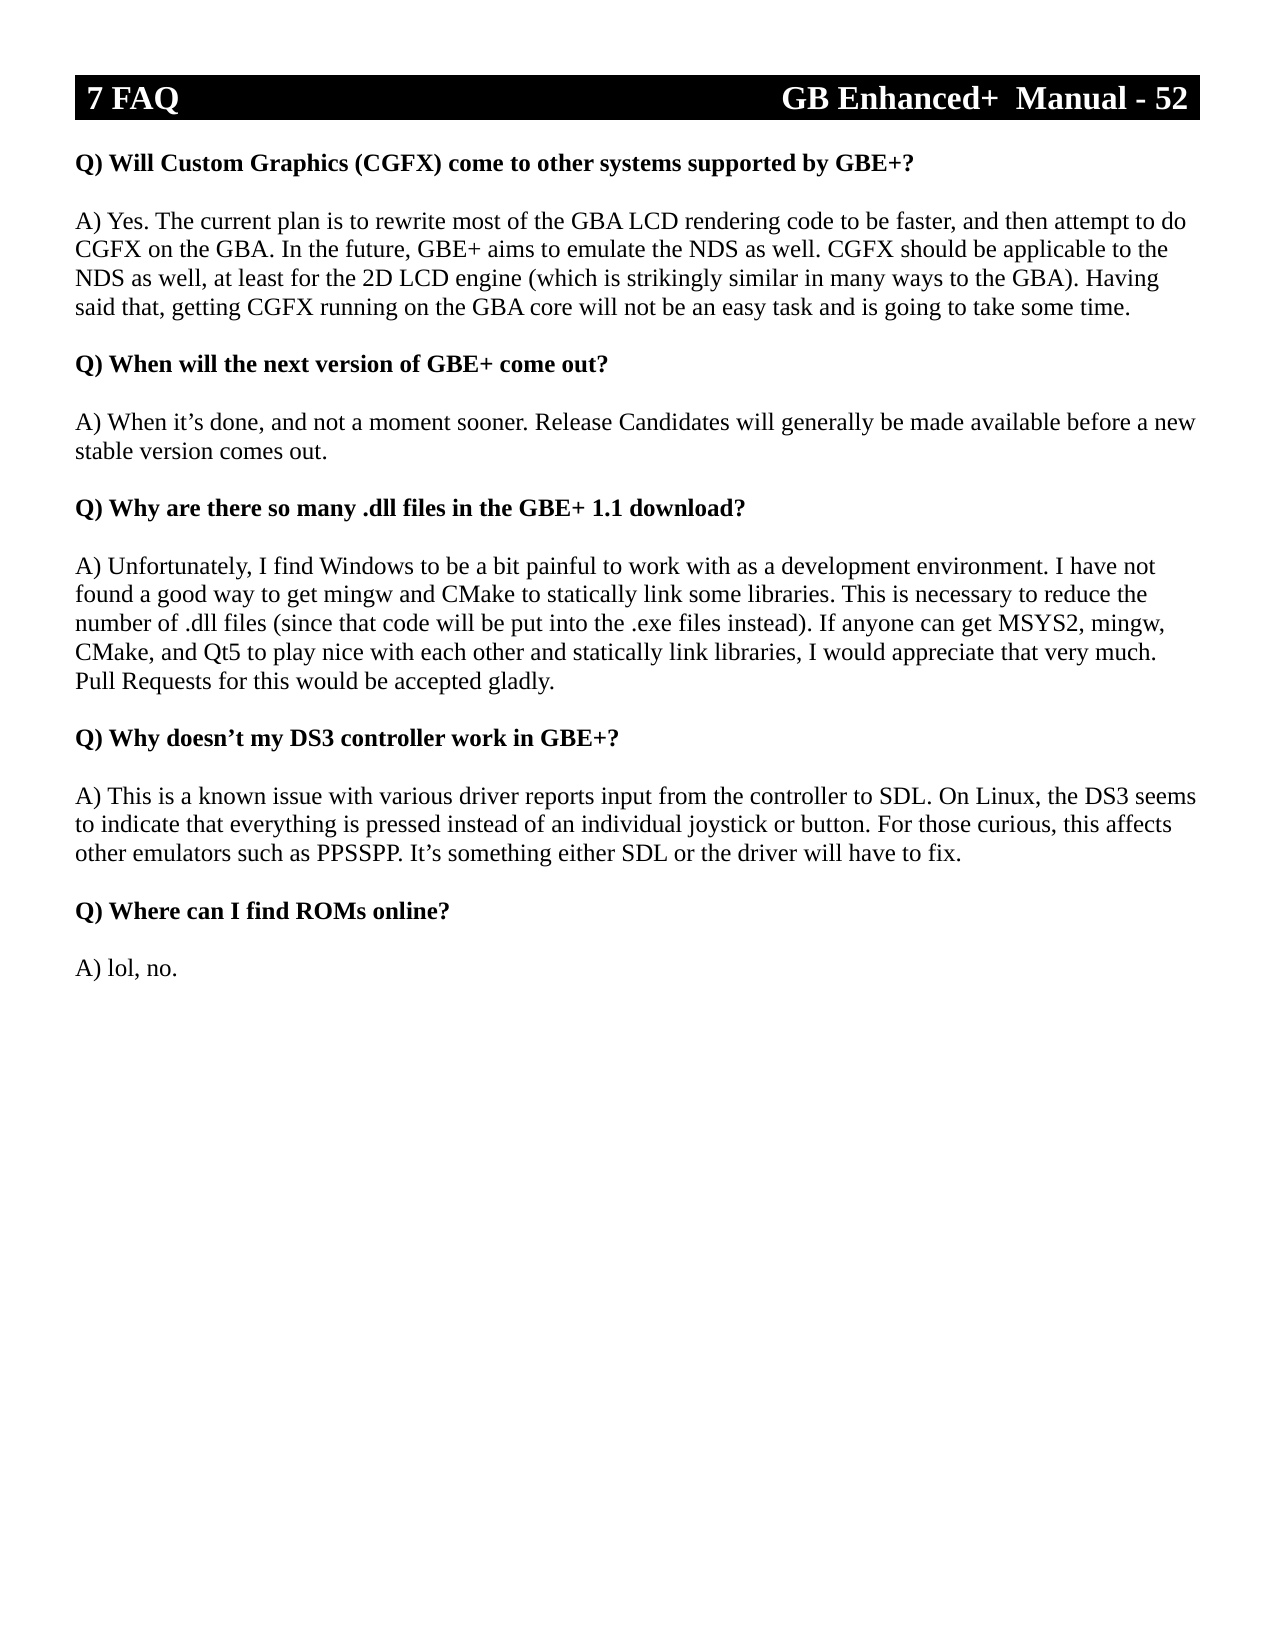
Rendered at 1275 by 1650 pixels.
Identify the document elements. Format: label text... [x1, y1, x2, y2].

text A) When it’s done, and not a moment sooner. Release Candidates will generally be made available before a new stable version comes out. [75, 407, 1200, 464]
text Q) Why are there so many .dll files in the GBE+ 1.1 download? [75, 493, 1200, 522]
text Q) Why doesn’t my DS3 controller work in GBE+? [75, 723, 1200, 752]
text Q) Will Custom Graphics (CGFX) come to other systems supported by GBE+? [75, 148, 1200, 177]
text A) This is a known issue with various driver reports input from the controller to SDL. On Linux, the DS3 seems to indicate that everything is pressed instead of an individual joystick or button. For those curious, this affects other emulators such as PPSSPP. It’s something either SDL or the driver will have to fix. [75, 781, 1200, 867]
text Q) When will the next version of GBE+ come out? [75, 349, 1200, 378]
text Q) Where can I find ROMs online? [75, 896, 1200, 924]
text 7 FAQ GB Enhanced+ Manual - 0 [75, 75, 1200, 119]
text A) lol, no. [75, 953, 1200, 982]
text A) Unfortunately, I find Windows to be a bit painful to work with as a development environment. I have not found a good way to get mingw and CMake to statically link some libraries. This is necessary to reduce the number of .dll files (since that code will be put into the .exe files instead). If anyone can get MSYS2, mingw, CMake, and Qt5 to play nice with each other and statically link libraries, I would appreciate that very much. Pull Requests for this would be accepted gladly. [75, 551, 1200, 694]
text A) Yes. The current plan is to rewrite most of the GBA LCD rendering code to be faster, and then attempt to do CGFX on the GBA. In the future, GBE+ aims to emulate the NDS as well. CGFX should be applicable to the NDS as well, at least for the 2D LCD engine (which is strikingly similar in many ways to the GBA). Having said that, getting CGFX running on the GBA core will not be an easy task and is going to take some time. [75, 206, 1200, 321]
